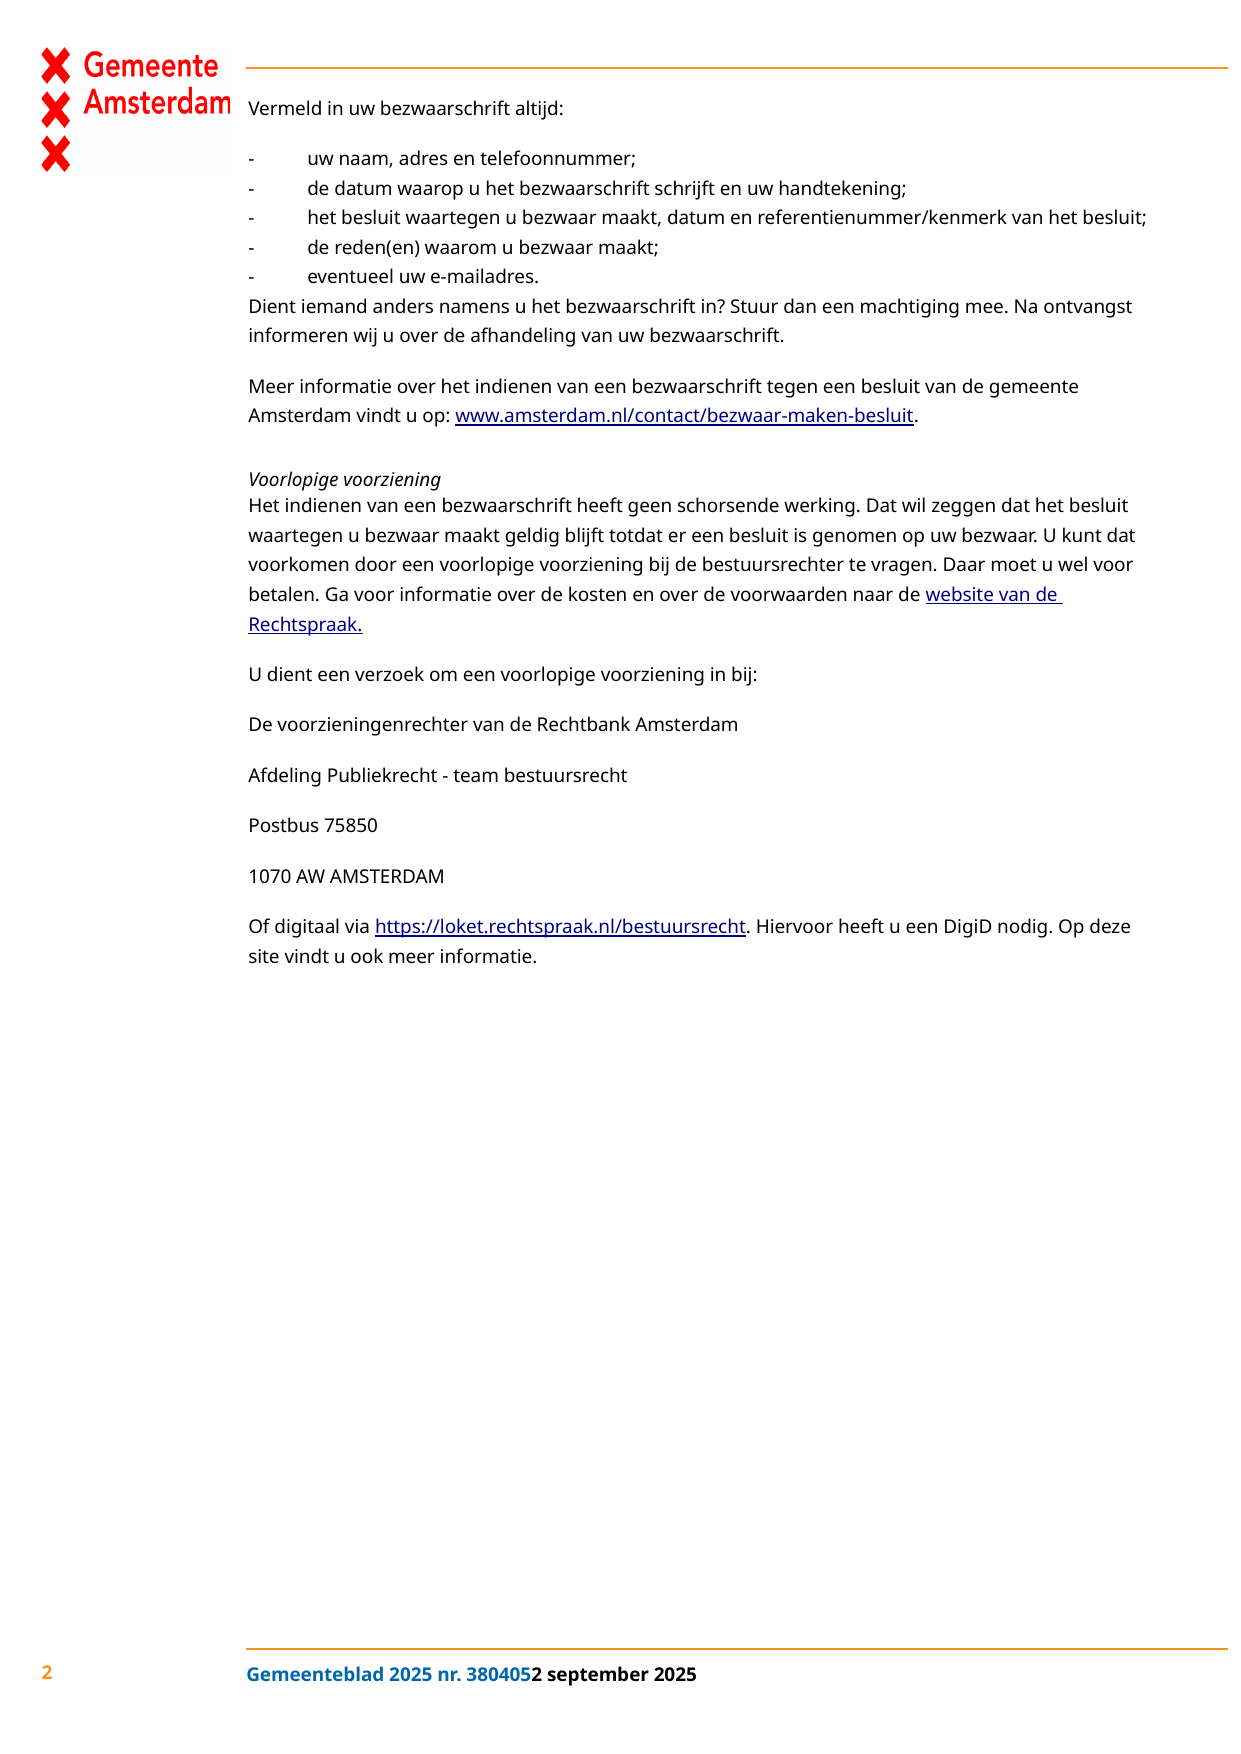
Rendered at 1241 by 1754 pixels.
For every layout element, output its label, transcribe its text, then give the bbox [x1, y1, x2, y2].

text Of digitaal via https://loket.rechtspraak.nl/bestuursrecht. Hiervoor heeft u een DigiD nodig. Op deze site vindt u ook meer informatie. [248, 913, 1152, 968]
text De voorzieningenrechter van de Rechtbank Amsterdam [248, 712, 1152, 737]
list uw naam, adres en telefoonnummer; [248, 145, 1152, 171]
list de datum waarop u het bezwaarschrift schrijft en uw handtekening; [248, 175, 1152, 201]
text Voorlopige voorziening [248, 467, 1152, 492]
text U dient een verzoek om een voorlopige voorziening in bij: [248, 661, 1152, 687]
list eventueel uw e-mailadres. [248, 263, 1152, 289]
text 1070 AW AMSTERDAM [248, 863, 1152, 888]
text Het indienen van een bezwaarschrift heeft geen schorsende werking. Dat wil zeggen dat het besluit waartegen u bezwaar maakt geldig blijft totdat er een besluit is genomen op uw bezwaar. U kunt dat voorkomen door een voorlopige voorziening bij de bestuursrechter te vragen. Daar moet u wel voor betalen. Ga voor informatie over de kosten en over de voorwaarden naar de website van de Rechtspraak. [248, 492, 1152, 636]
text Dient iemand anders namens u het bezwaarschrift in? Stuur dan een machtiging mee. Na ontvangst informeren wij u over de afhandeling van uw bezwaarschrift. [248, 293, 1152, 348]
list het besluit waartegen u bezwaar maakt, datum en referentienummer/kenmerk van het besluit; [248, 204, 1152, 230]
text Vermeld in uw bezwaarschrift altijd: [248, 95, 1152, 121]
text Postbus 75850 [248, 812, 1152, 838]
text Afdeling Publiekrecht - team bestuursrecht [248, 762, 1152, 788]
picture [41, 47, 231, 172]
list de reden(en) waarom u bezwaar maakt; [248, 234, 1152, 260]
text Meer informatie over het indienen van een bezwaarschrift tegen een besluit van de gemeente Amsterdam vindt u op: www.amsterdam.nl/contact/bezwaar-maken-besluit. [248, 373, 1152, 428]
